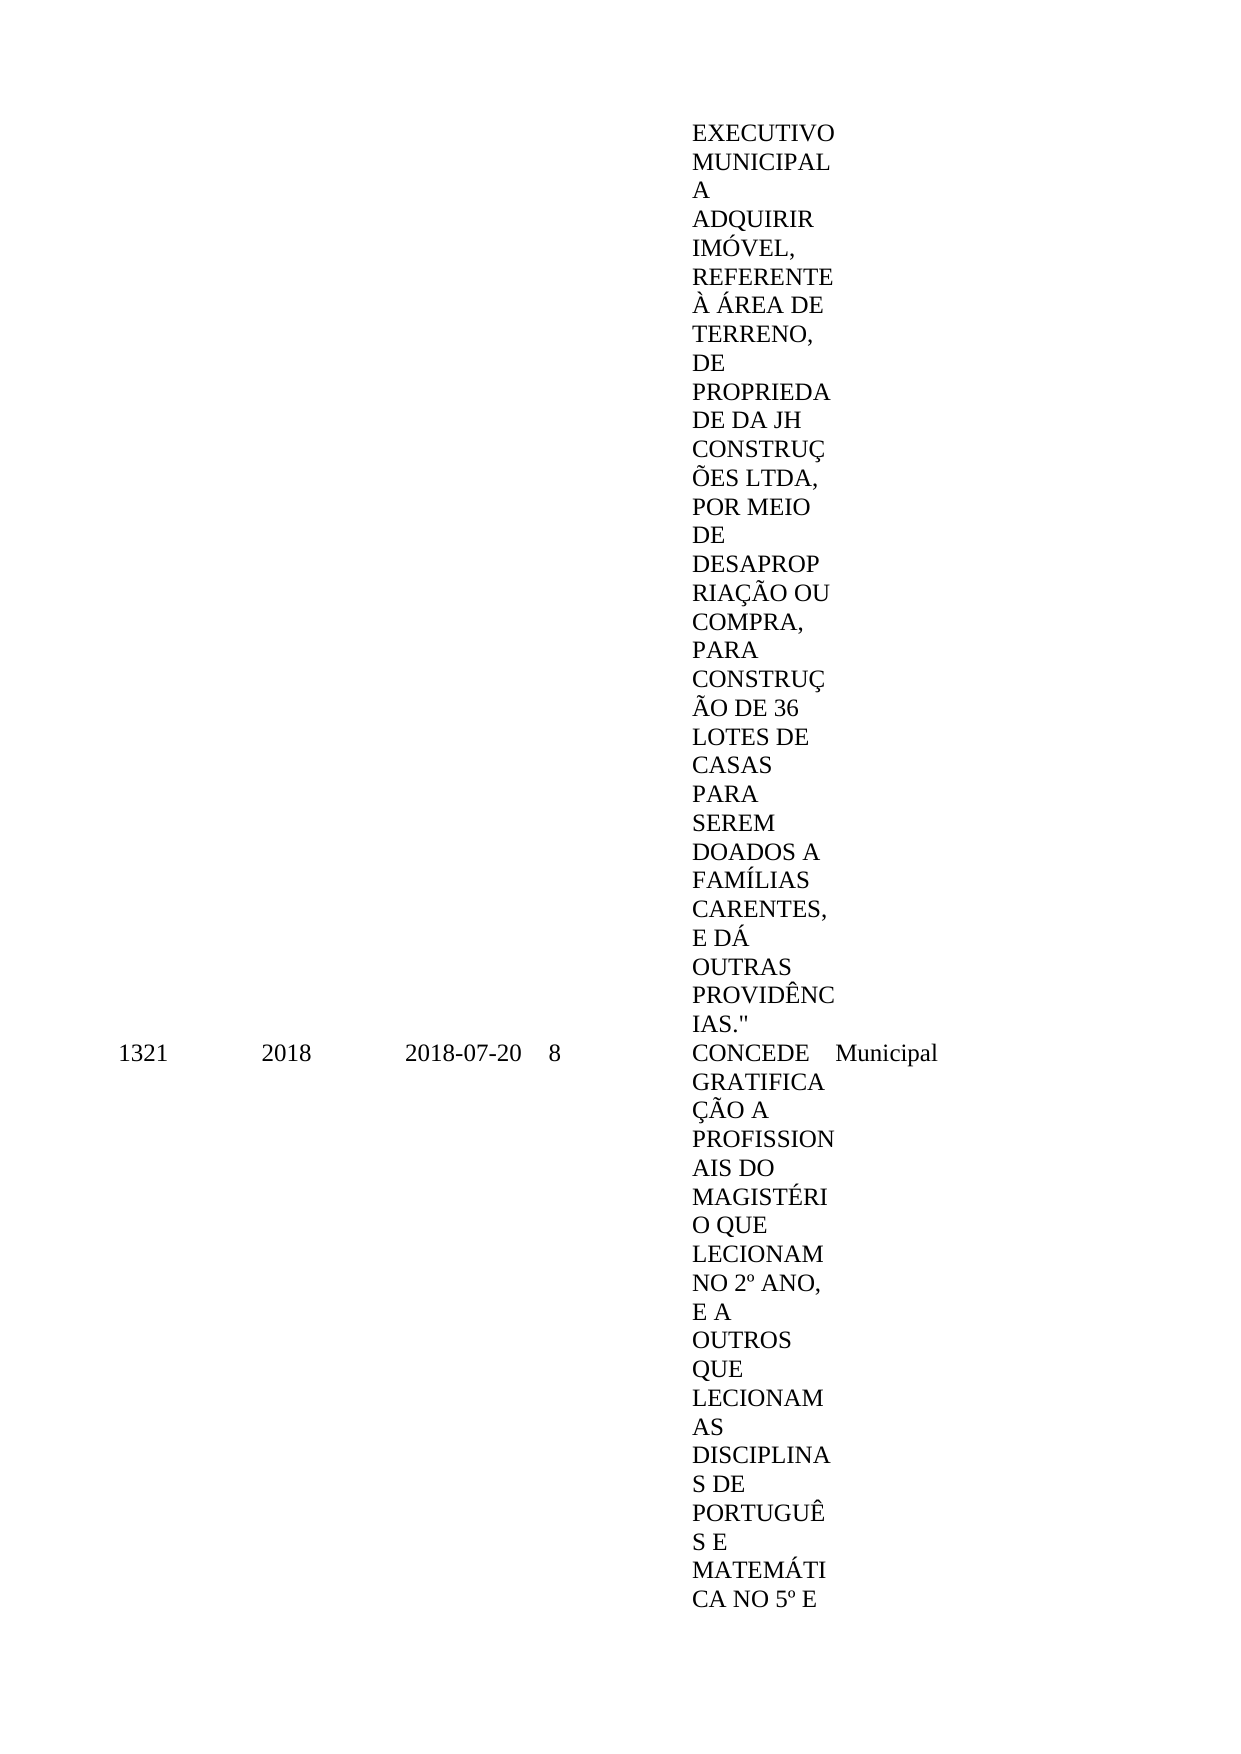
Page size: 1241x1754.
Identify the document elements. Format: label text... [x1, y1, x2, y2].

table_cell 8 [548, 1038, 692, 1613]
table_cell [979, 118, 1122, 1038]
table_cell [979, 1038, 1122, 1613]
table_cell [835, 118, 979, 1038]
table_cell 1321 [118, 1038, 261, 1613]
table_cell 2018-07-20 [405, 1038, 548, 1613]
table_cell 2018 [261, 1038, 405, 1613]
table_cell [405, 118, 548, 1038]
table_cell [548, 118, 692, 1038]
table_cell Municipal [835, 1038, 979, 1613]
table_cell CONCEDE GRATIFICAÇÃO A PROFISSIONAIS DO MAGISTÉRIO QUE LECIONAM NO 2º ANO, E A OUTROS QUE LECIONAM AS DISCIPLINAS DE PORTUGUÊS E MATEMÁTICA NO 5º E [692, 1038, 835, 1613]
table_cell [261, 118, 405, 1038]
table_cell EXECUTIVO MUNICIPAL A ADQUIRIR IMÓVEL, REFERENTE À ÁREA DE TERRENO, DE PROPRIEDADE DA JH CONSTRUÇÕES LTDA, POR MEIO DE DESAPROPRIAÇÃO OU COMPRA, PARA CONSTRUÇÃO DE 36 LOTES DE CASAS PARA SEREM DOADOS A FAMÍLIAS CARENTES, E DÁ OUTRAS PROVIDÊNCIAS." [692, 118, 835, 1038]
table_cell [118, 118, 261, 1038]
